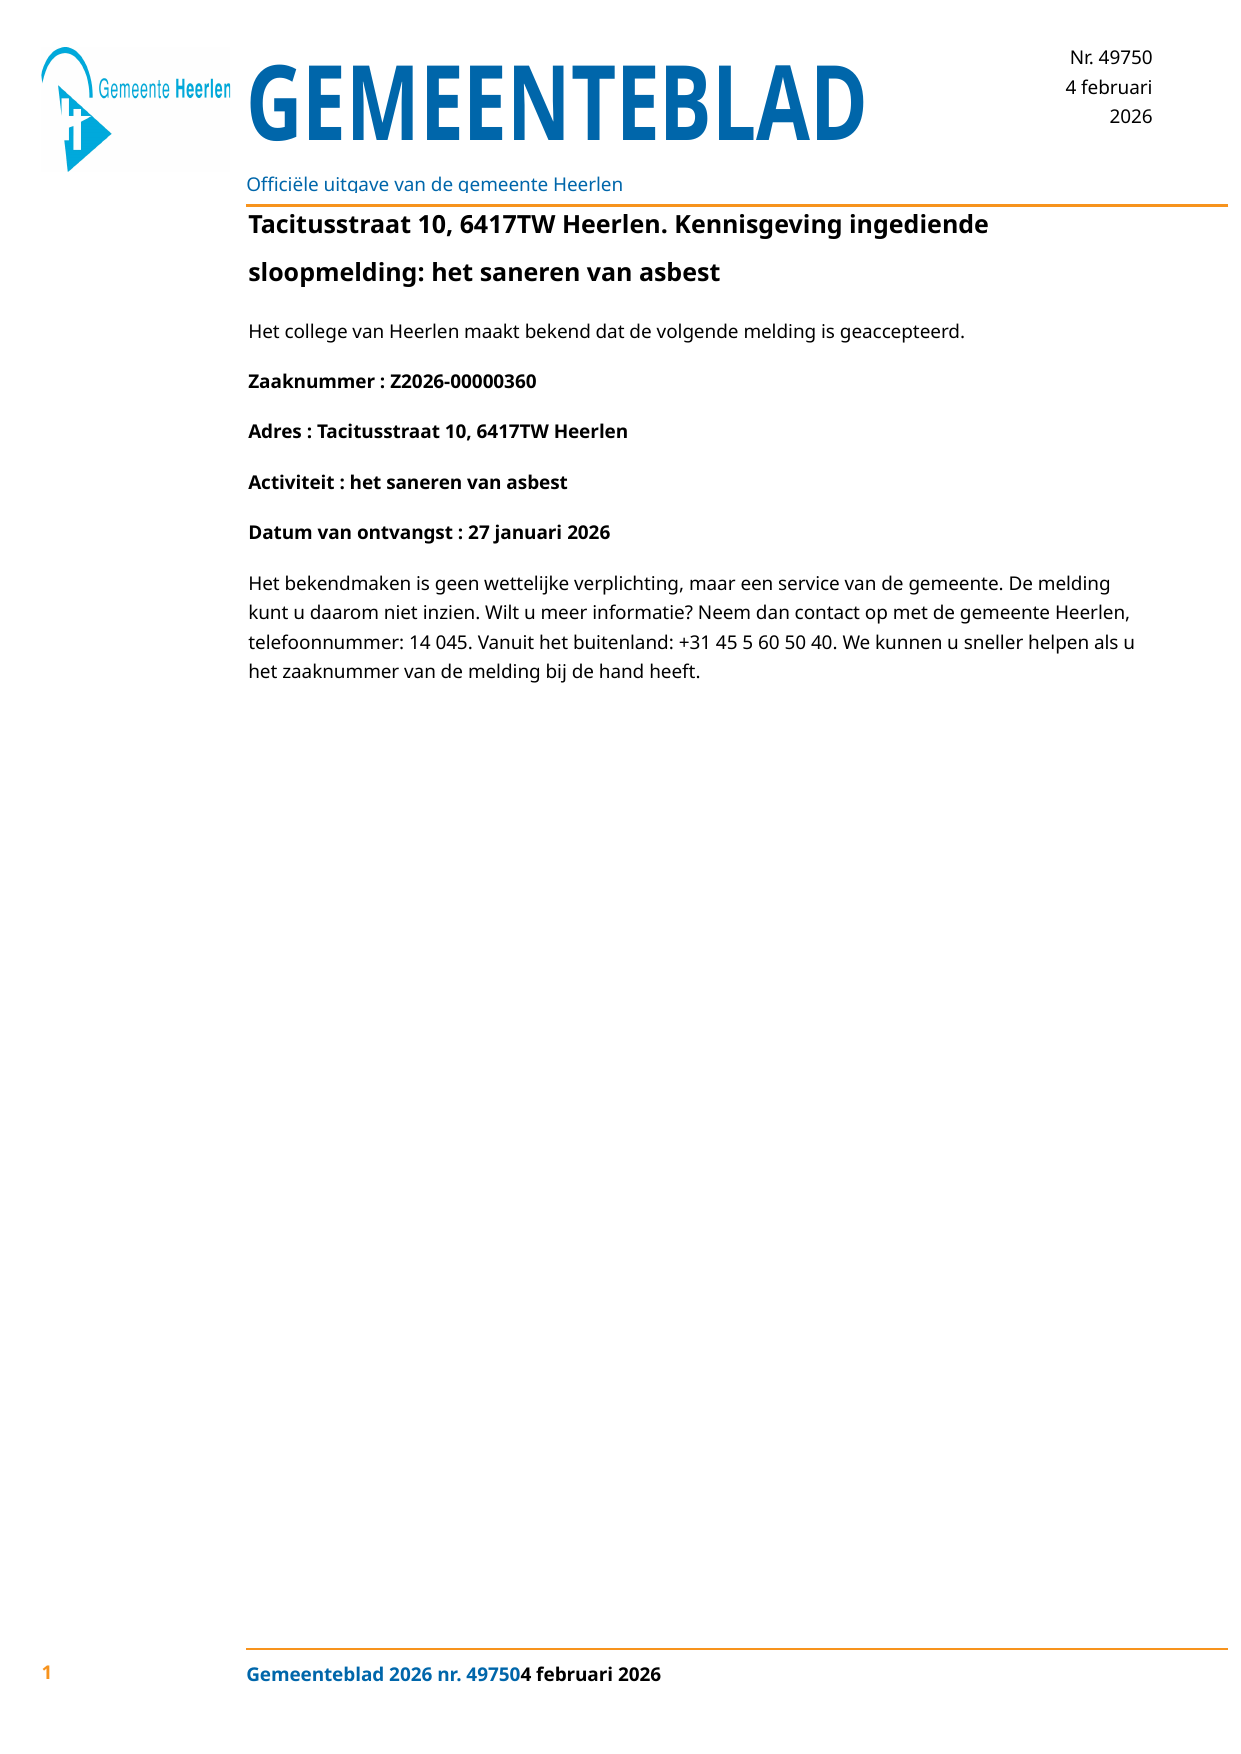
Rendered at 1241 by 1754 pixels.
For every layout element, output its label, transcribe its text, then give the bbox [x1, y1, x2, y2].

text Zaaknummer : Z2026-00000360 [248, 368, 1152, 394]
picture [41, 47, 231, 172]
text Tacitusstraat 10, 6417TW Heerlen. Kennisgeving ingediende sloopmelding: het saneren van asbest [248, 207, 1152, 288]
text Het bekendmaken is geen wettelijke verplichting, maar een service van de gemeente. De melding kunt u daarom niet inzien. Wilt u meer informatie? Neem dan contact op met de gemeente Heerlen, telefoonnummer: 14 045. Vanuit het buitenland: +31 45 5 60 50 40. We kunnen u sneller helpen als u het zaaknummer van de melding bij de hand heeft. [248, 570, 1152, 684]
text Activiteit : het saneren van asbest [248, 469, 1152, 495]
text Het college van Heerlen maakt bekend dat de volgende melding is geaccepteerd. [248, 318, 1152, 344]
picture [41, 47, 59, 70]
text Adres : Tacitusstraat 10, 6417TW Heerlen [248, 419, 1152, 444]
text Datum van ontvangst : 27 januari 2026 [248, 519, 1152, 545]
